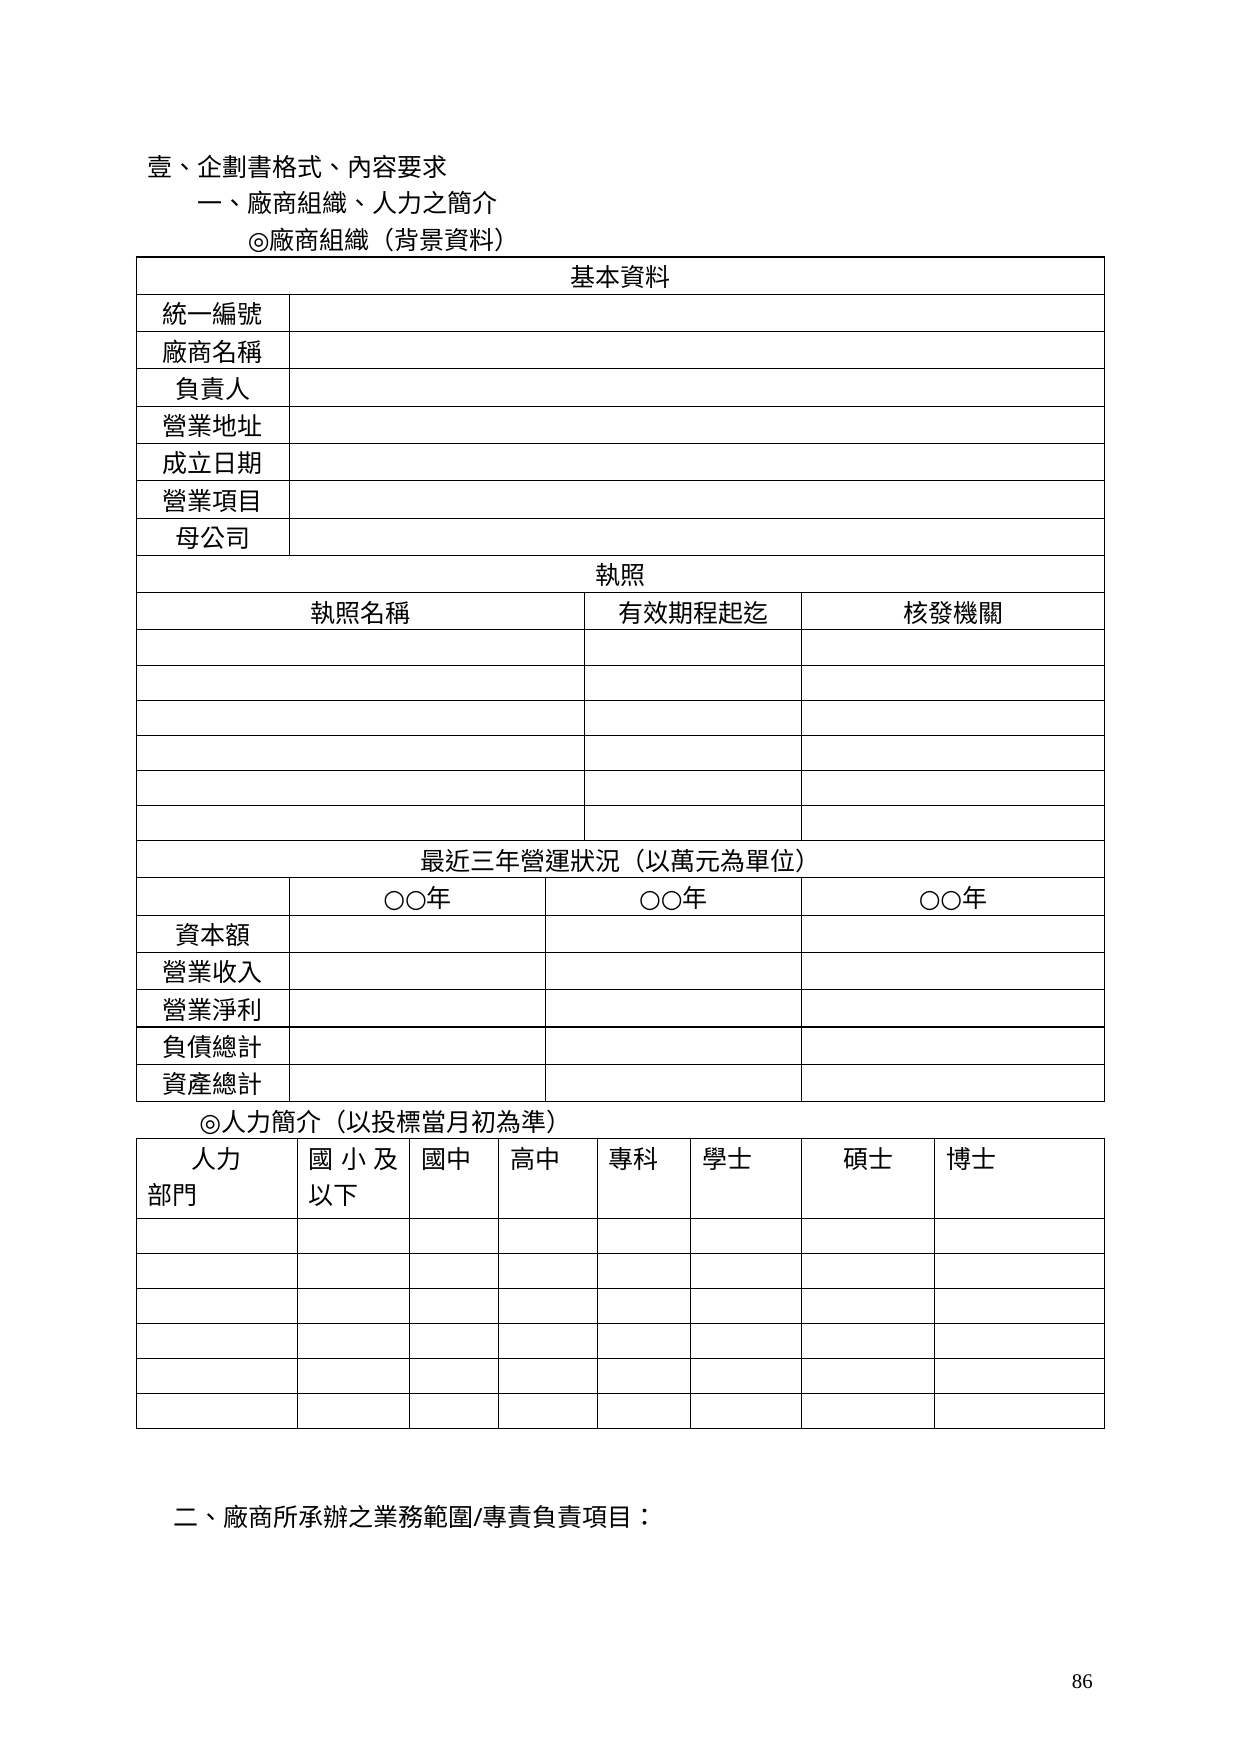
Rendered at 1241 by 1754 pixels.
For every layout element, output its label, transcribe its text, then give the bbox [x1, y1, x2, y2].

table_cell ○○年 [546, 878, 801, 914]
table_cell [935, 1324, 1104, 1358]
table_cell 二、廠商所承辦之業務範圍/專責負責項目： [136, 1497, 1104, 1533]
table_cell 核發機關 [802, 593, 1104, 629]
table_cell 學士 [691, 1139, 801, 1217]
table_cell [802, 701, 1104, 735]
text ◎廠商組織（背景資料） [248, 220, 1092, 256]
table_cell [691, 1324, 801, 1358]
table_cell [136, 1463, 1104, 1497]
table_cell 負債總計 [137, 1028, 289, 1064]
table_cell [290, 407, 1104, 443]
table_cell [585, 806, 801, 840]
table_cell [410, 1394, 498, 1428]
table_cell [298, 1394, 409, 1428]
table_cell [136, 1429, 1104, 1463]
table_cell [802, 630, 1104, 664]
table_cell [691, 1289, 801, 1323]
table_cell [935, 1219, 1104, 1253]
table_cell [691, 1359, 801, 1393]
table_cell [546, 916, 801, 952]
table_cell [598, 1324, 690, 1358]
table_cell [137, 736, 584, 770]
table_cell 國中 [410, 1139, 498, 1217]
table_cell [598, 1219, 690, 1253]
table_cell [290, 444, 1104, 480]
table_cell 最近三年營運狀況（以萬元為單位） [137, 841, 1104, 877]
text 壹、企劃書格式、內容要求 [148, 148, 1079, 184]
table_cell [290, 953, 545, 989]
table_cell [585, 630, 801, 664]
table_cell [137, 771, 584, 805]
table_cell 母公司 [137, 519, 289, 555]
table_cell [136, 1534, 1104, 1603]
table_cell [598, 1394, 690, 1428]
table_cell [137, 1254, 297, 1288]
table_cell [410, 1289, 498, 1323]
table_cell [290, 1065, 545, 1101]
table_cell [802, 990, 1104, 1026]
table_cell [290, 519, 1104, 555]
table_cell [137, 1359, 297, 1393]
table_cell 統一編號 [137, 295, 289, 331]
table_cell [290, 369, 1104, 406]
table_cell 執照 [137, 556, 1104, 592]
table_cell [298, 1254, 409, 1288]
table_cell [598, 1359, 690, 1393]
table_cell [691, 1254, 801, 1288]
table_cell [935, 1394, 1104, 1428]
table_cell 營業地址 [137, 407, 289, 443]
table_cell [546, 953, 801, 989]
table_cell [137, 878, 289, 914]
table_cell [802, 953, 1104, 989]
table_cell 營業收入 [137, 953, 289, 989]
table_cell [598, 1254, 690, 1288]
table_cell [499, 1394, 597, 1428]
table_cell [298, 1324, 409, 1358]
table_cell [137, 1394, 297, 1428]
table_cell [137, 806, 584, 840]
table_cell [802, 666, 1104, 699]
table_cell ○○年 [802, 878, 1104, 914]
table_cell [935, 1254, 1104, 1288]
table_cell [691, 1394, 801, 1428]
table_cell [290, 990, 545, 1026]
table_cell 執照名稱 [137, 593, 584, 629]
table_cell [802, 1289, 934, 1323]
table_cell [802, 1359, 934, 1393]
table_cell 博士 [935, 1139, 1104, 1217]
table_cell ○○年 [290, 878, 545, 914]
table_cell [290, 1028, 545, 1064]
table_cell [137, 1219, 297, 1253]
table_cell 營業項目 [137, 481, 289, 517]
table_cell [290, 481, 1104, 517]
table_cell [802, 771, 1104, 805]
table_cell [546, 990, 801, 1026]
table_cell [802, 1324, 934, 1358]
table_cell [802, 1028, 1104, 1064]
table_cell [935, 1359, 1104, 1393]
table_cell [802, 736, 1104, 770]
table_cell [137, 1324, 297, 1358]
table_cell [137, 701, 584, 735]
table_cell 負責人 [137, 369, 289, 406]
table_cell [802, 1394, 934, 1428]
table_cell [598, 1289, 690, 1323]
table_cell 資產總計 [137, 1065, 289, 1101]
table_cell 資本額 [137, 916, 289, 952]
table_cell [802, 916, 1104, 952]
table_cell 廠商名稱 [137, 332, 289, 368]
text 一、廠商組織、人力之簡介 [198, 184, 1092, 220]
table_cell [298, 1359, 409, 1393]
table_cell [410, 1254, 498, 1288]
table_cell [499, 1219, 597, 1253]
table_cell [290, 916, 545, 952]
table_cell 高中 [499, 1139, 597, 1217]
table_cell [137, 666, 584, 699]
table_cell [298, 1219, 409, 1253]
table_cell [137, 1289, 297, 1323]
table_cell [298, 1289, 409, 1323]
table_cell [499, 1254, 597, 1288]
table_cell [691, 1219, 801, 1253]
table_cell 營業淨利 [137, 990, 289, 1026]
table_cell [290, 332, 1104, 368]
table_cell [499, 1359, 597, 1393]
table_cell [499, 1324, 597, 1358]
table_cell [546, 1028, 801, 1064]
table_cell [410, 1359, 498, 1393]
table_cell [585, 736, 801, 770]
table_header 基本資料 [137, 258, 1104, 294]
table_cell [802, 1254, 934, 1288]
table_cell 國小及以下 [298, 1139, 409, 1217]
table_cell ◎人力簡介（以投標當月初為準） [136, 1102, 1104, 1138]
table_cell 人力 部門 [137, 1139, 297, 1217]
table_cell [585, 701, 801, 735]
table_cell 有效期程起迄 [585, 593, 801, 629]
table_cell 成立日期 [137, 444, 289, 480]
table_cell [585, 771, 801, 805]
table_cell [935, 1289, 1104, 1323]
table_cell [410, 1324, 498, 1358]
table_cell [546, 1065, 801, 1101]
table_cell 碩士 [802, 1139, 934, 1217]
table_cell [137, 630, 584, 664]
table_cell [410, 1219, 498, 1253]
table_cell [585, 666, 801, 699]
table_cell [802, 1065, 1104, 1101]
table_cell [802, 806, 1104, 840]
table_cell 專科 [598, 1139, 690, 1217]
table_cell [499, 1289, 597, 1323]
table_cell [802, 1219, 934, 1253]
table_cell [290, 295, 1104, 331]
